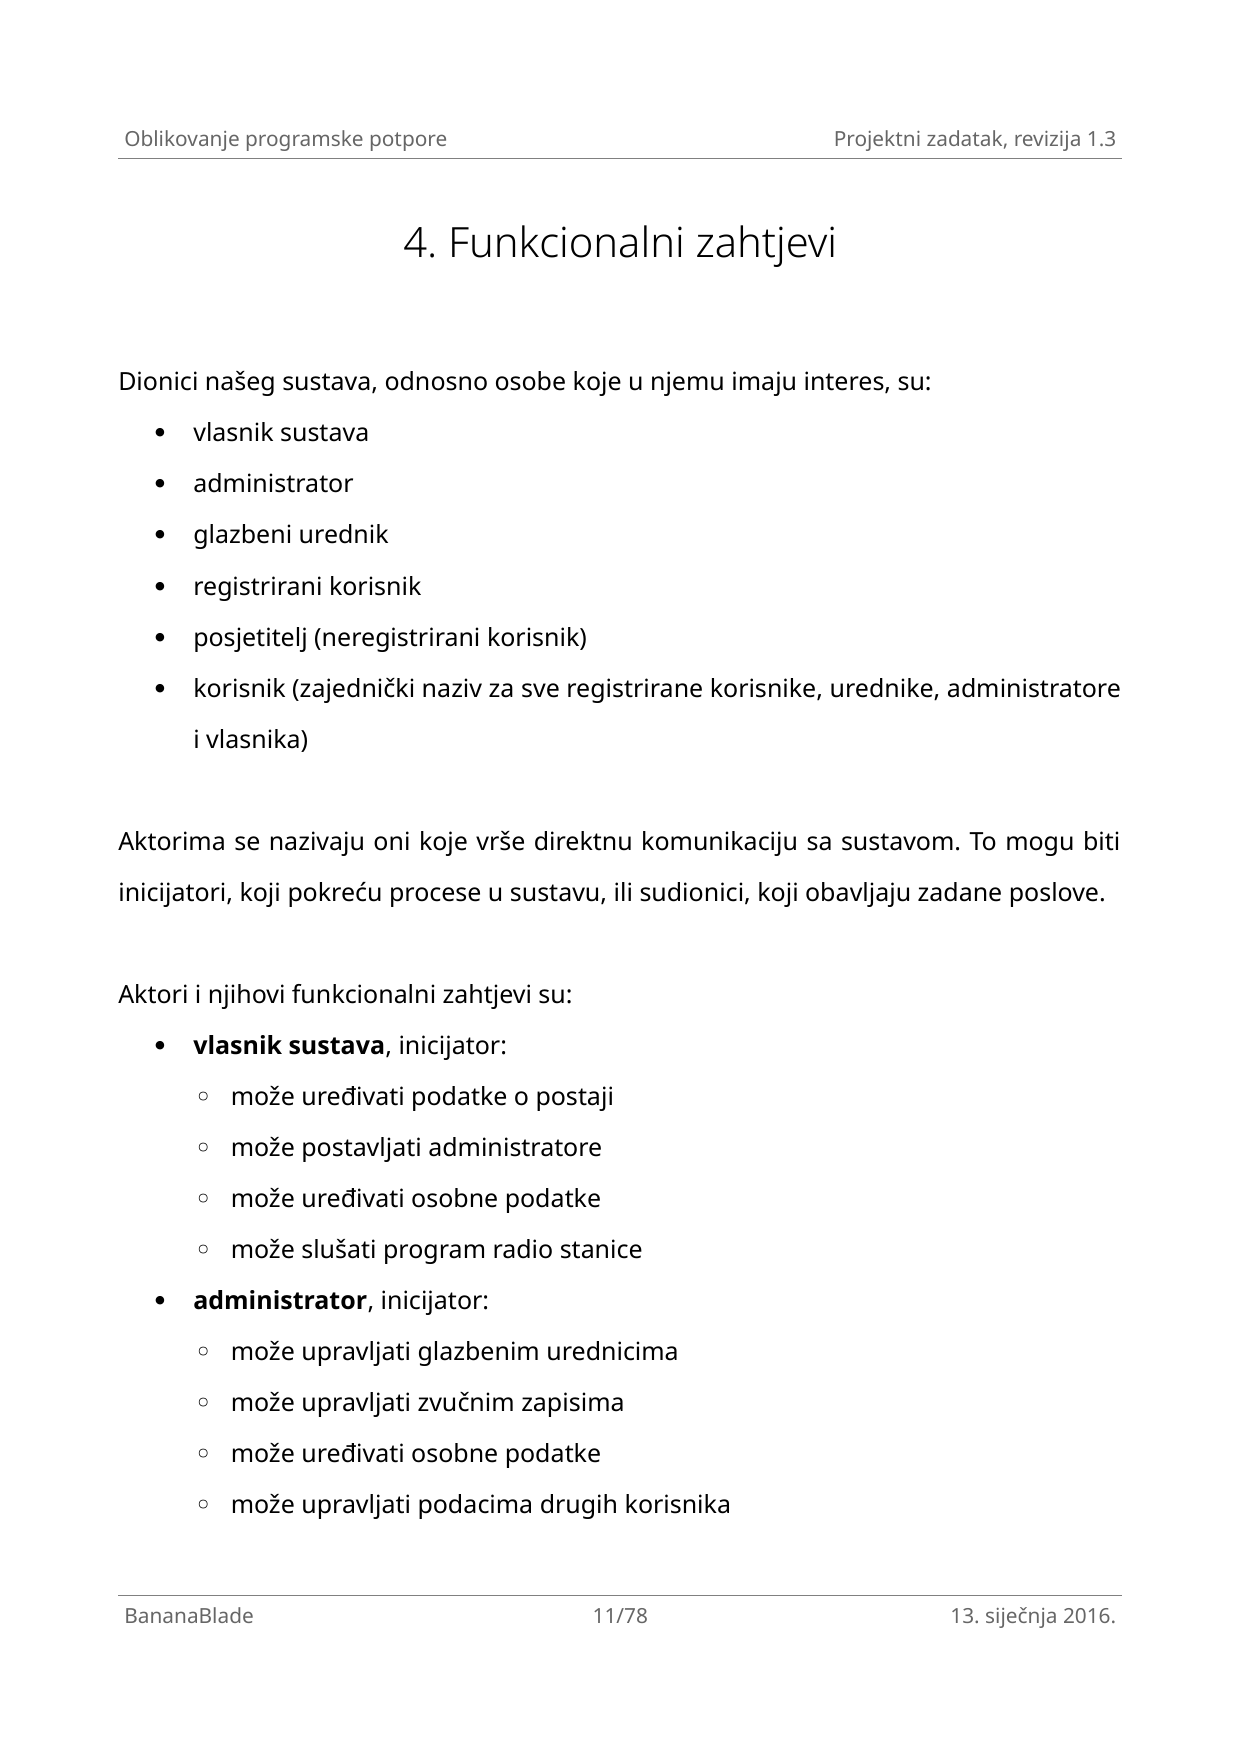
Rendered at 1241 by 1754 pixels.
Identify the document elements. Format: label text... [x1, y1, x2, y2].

list vlasnik sustava [156, 415, 1122, 449]
list može upravljati zvučnim zapisima [193, 1385, 1122, 1419]
list posjetitelj (neregistrirani korisnik) [156, 619, 1122, 653]
text Aktorima se nazivaju oni koje vrše direktnu komunikaciju sa sustavom. To mogu biti inicijatori, koji pokreću procese u sustavu, ili sudionici, koji obavljaju zadane poslove. [118, 823, 1122, 908]
list može postavljati administratore [193, 1129, 1122, 1164]
text Aktori i njihovi funkcionalni zahtjevi su: [118, 976, 1122, 1011]
text Dionici našeg sustava, odnosno osobe koje u njemu imaju interes, su: [118, 364, 1122, 398]
list registrirani korisnik [156, 568, 1122, 602]
list može uređivati osobne podatke [193, 1181, 1122, 1215]
list može upravljati glazbenim urednicima [193, 1334, 1122, 1368]
list administrator, inicijator: [156, 1283, 1122, 1317]
list glazbeni urednik [156, 517, 1122, 551]
list administrator [156, 466, 1122, 500]
list vlasnik sustava, inicijator: [156, 1027, 1122, 1062]
list korisnik (zajednički naziv za sve registrirane korisnike, urednike, administratore i vlasnika) [156, 670, 1122, 755]
list može slušati program radio stanice [193, 1232, 1122, 1266]
list može upravljati podacima drugih korisnika [193, 1487, 1122, 1521]
list može uređivati podatke o postaji [193, 1078, 1122, 1113]
subtitle 4. Funkcionalni zahtjevi [118, 213, 1122, 270]
list može uređivati osobne podatke [193, 1436, 1122, 1470]
